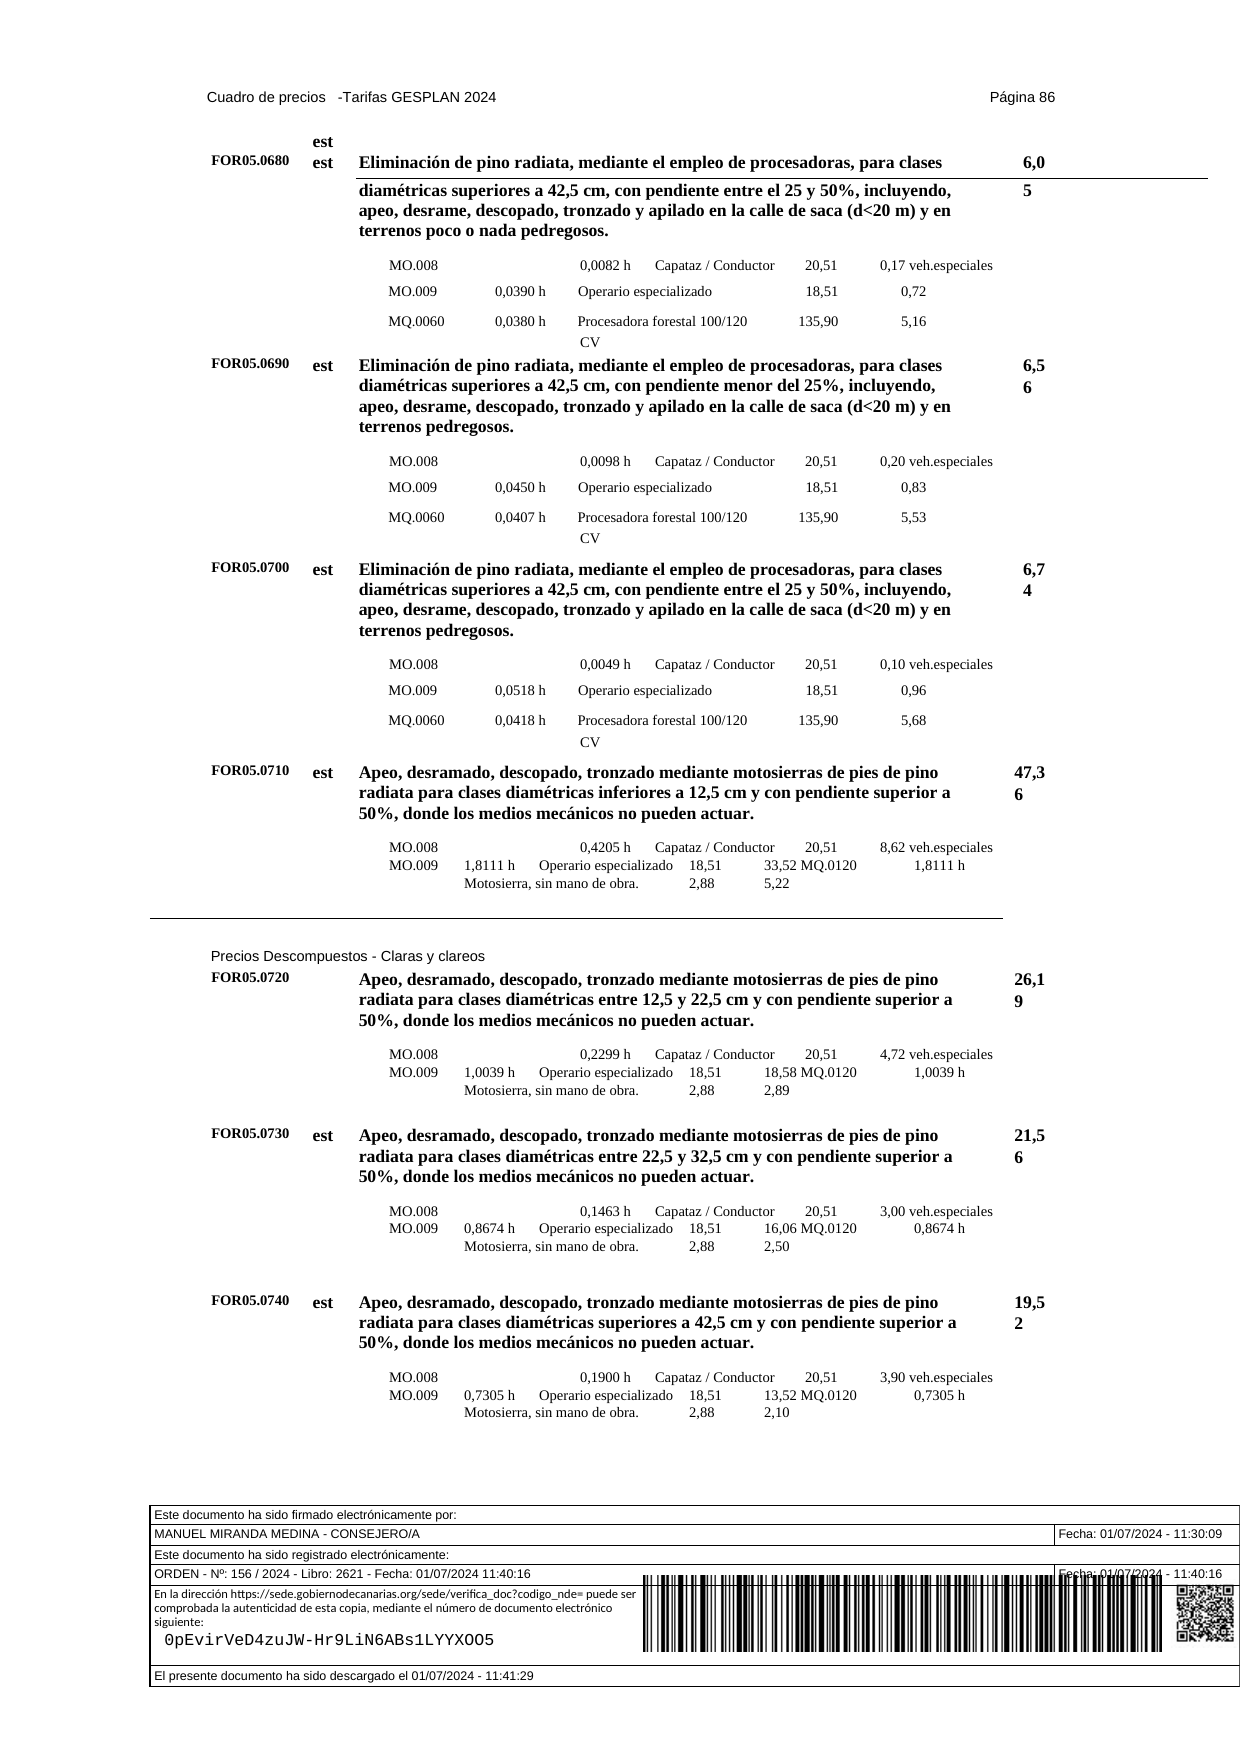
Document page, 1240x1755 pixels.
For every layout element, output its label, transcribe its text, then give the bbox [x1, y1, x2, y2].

table_cell Apeo, desramado, descopado, tronzado mediante motosierras de pies de pino radiata para clases diamétricas inferiores a 12,5 cm y con pendiente superior a 50%, donde los medios mecánicos no pueden actuar. MO.008 0,4205 h Capataz / Conductor 20,51 8,62 veh.especiales MO.009 1,8111 h Operario especializado 18,51 33,52 MQ.0120 1,8111 h Motosierra, sin mano de obra. 2,88 5,22 [359, 762, 1014, 918]
table_cell est [313, 559, 358, 762]
table_header Apeo, desramado, descopado, tronzado mediante motosierras de pies de pino radiata para clases diamétricas entre 12,5 y 22,5 cm y con pendiente superior a 50%, donde los medios mecánicos no pueden actuar. MO.008 0,2299 h Capataz / Conductor 20,51 4,72 veh.especiales MO.009 1,0039 h Operario especializado 18,51 18,58 MQ.0120 1,0039 h Motosierra, sin mano de obra. 2,88 2,89 [359, 969, 1014, 1125]
table_header FOR05.0720 [211, 969, 312, 1125]
table_cell 19,52 [1014, 1291, 1053, 1458]
table_cell est [313, 762, 358, 918]
table_header [313, 969, 358, 1125]
table_cell Apeo, desramado, descopado, tronzado mediante motosierras de pies de pino radiata para clases diamétricas superiores a 42,5 cm y con pendiente superior a 50%, donde los medios mecánicos no pueden actuar. MO.008 0,1900 h Capataz / Conductor 20,51 3,90 veh.especiales MO.009 0,7305 h Operario especializado 18,51 13,52 MQ.0120 0,7305 h Motosierra, sin mano de obra. 2,88 2,10 [359, 1291, 1014, 1458]
table_cell 6,56 [1014, 355, 1053, 558]
table_cell Eliminación de pino radiata, mediante el empleo de procesadoras, para clases diamétricas superiores a 42,5 cm, con pendiente menor del 25%, incluyendo, apeo, desrame, descopado, tronzado y apilado en la calle de saca (d<20 m) y en terrenos pedregosos. MO.008 0,0098 h Capataz / Conductor 20,51 0,20 veh.especiales MO.009 0,0450 h Operario especializado 18,51 0,83 MQ.0060 0,0407 h Procesadora forestal 100/120 135,90 5,53 CV [359, 355, 1014, 558]
table_cell est [313, 152, 358, 355]
table_cell FOR05.0730 [211, 1125, 312, 1291]
table_cell FOR05.0740 [211, 1291, 312, 1458]
table_cell FOR05.0700 [211, 559, 312, 762]
table_cell FOR05.0690 [211, 355, 312, 558]
table_header 26,19 [1014, 969, 1053, 1125]
text Precios Descompuestos - Claras y clareos [211, 948, 1089, 965]
table_cell diamétricas superiores a 42,5 cm, con pendiente entre el 25 y 50%, incluyendo, apeo, desrame, descopado, tronzado y apilado en la calle de saca (d<20 m) y en terrenos poco o nada pedregosos. MO.008 0,0082 h Capataz / Conductor 20,51 0,17 veh.especiales MO.009 0,0390 h Operario especializado 18,51 0,72 MQ.0060 0,0380 h Procesadora forestal 100/120 135,90 5,16 CV [359, 179, 1014, 355]
table_cell est [313, 355, 358, 558]
table_cell FOR05.0710 [211, 762, 312, 918]
table_cell FOR05.0680 [211, 152, 312, 355]
table_cell 6,0 [1014, 152, 1053, 178]
table_cell 47,36 [1014, 762, 1053, 918]
table_cell Apeo, desramado, descopado, tronzado mediante motosierras de pies de pino radiata para clases diamétricas entre 22,5 y 32,5 cm y con pendiente superior a 50%, donde los medios mecánicos no pueden actuar. MO.008 0,1463 h Capataz / Conductor 20,51 3,00 veh.especiales MO.009 0,8674 h Operario especializado 18,51 16,06 MQ.0120 0,8674 h Motosierra, sin mano de obra. 2,88 2,50 [359, 1125, 1014, 1291]
table_cell 21,56 [1014, 1125, 1053, 1291]
table_cell Eliminación de pino radiata, mediante el empleo de procesadoras, para clases [359, 152, 1014, 178]
table_cell 6,74 [1014, 559, 1053, 762]
table_cell 5 [1014, 179, 1053, 355]
table_cell est [313, 1125, 358, 1291]
table_cell est [313, 1291, 358, 1458]
table_cell Eliminación de pino radiata, mediante el empleo de procesadoras, para clases diamétricas superiores a 42,5 cm, con pendiente entre el 25 y 50%, incluyendo, apeo, desrame, descopado, tronzado y apilado en la calle de saca (d<20 m) y en terrenos pedregosos. MO.008 0,0049 h Capataz / Conductor 20,51 0,10 veh.especiales MO.009 0,0518 h Operario especializado 18,51 0,96 MQ.0060 0,0418 h Procesadora forestal 100/120 135,90 5,68 CV [359, 559, 1014, 762]
